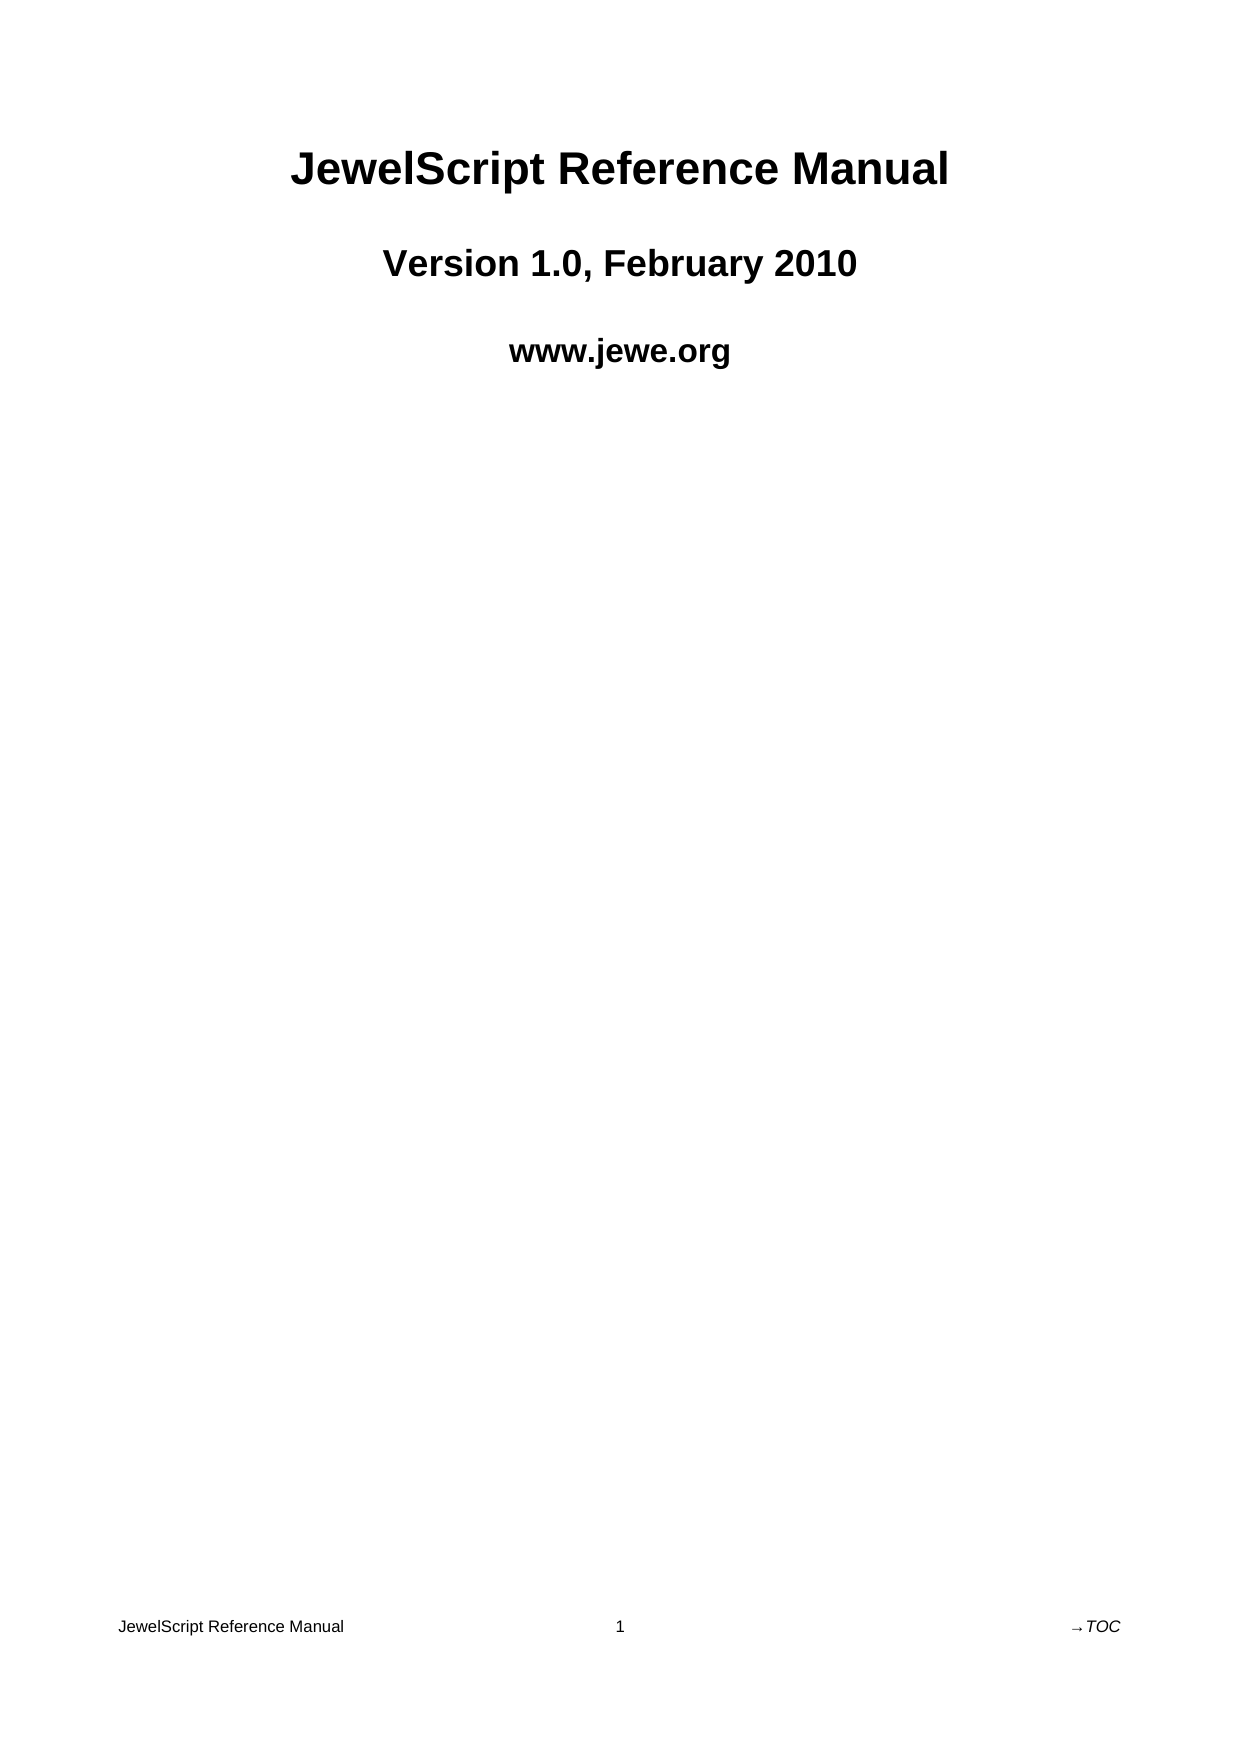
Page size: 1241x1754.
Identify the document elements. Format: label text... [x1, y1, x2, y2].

subtitle JewelScript Reference Manual [118, 143, 1122, 194]
text www.jewe.org [118, 333, 1122, 370]
text Version 1.0, February 2010 [118, 243, 1122, 284]
